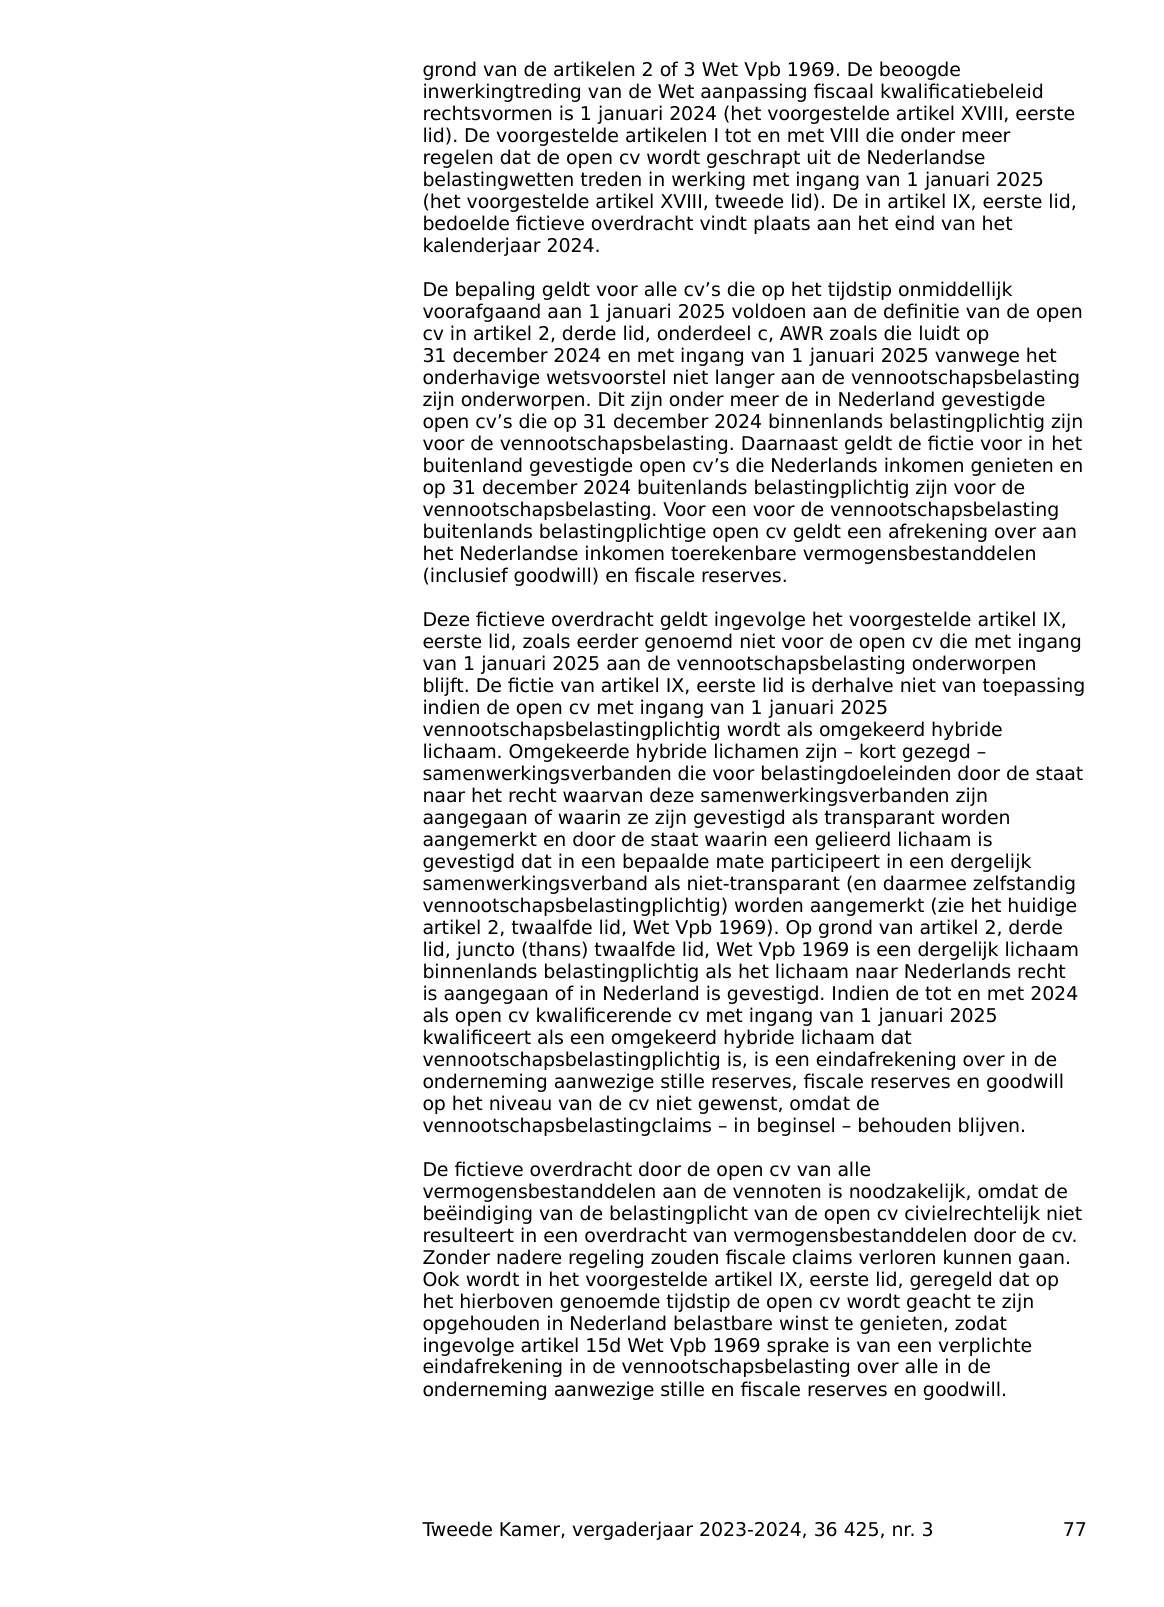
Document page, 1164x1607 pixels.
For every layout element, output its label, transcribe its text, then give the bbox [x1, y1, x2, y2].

text grond van de artikelen 2 of 3 Wet Vpb 1969. De beoogde inwerkingtreding van de Wet aanpassing fiscaal kwalificatiebeleid rechtsvormen is 1 januari 2024 (het voorgestelde artikel XVIII, eerste lid). De voorgestelde artikelen I tot en met VIII die onder meer regelen dat de open cv wordt geschrapt uit de Nederlandse belastingwetten treden in werking met ingang van 1 januari 2025 (het voorgestelde artikel XVIII, tweede lid). De in artikel IX, eerste lid, bedoelde fictieve overdracht vindt plaats aan het eind van het kalenderjaar 2024. [422, 59, 1087, 257]
text Deze fictieve overdracht geldt ingevolge het voorgestelde artikel IX, eerste lid, zoals eerder genoemd niet voor de open cv die met ingang van 1 januari 2025 aan de vennootschapsbelasting onderworpen blijft. De fictie van artikel IX, eerste lid is derhalve niet van toepassing indien de open cv met ingang van 1 januari 2025 vennootschapsbelastingplichtig wordt als omgekeerd hybride lichaam. Omgekeerde hybride lichamen zijn – kort gezegd – samenwerkingsverbanden die voor belastingdoeleinden door de staat naar het recht waarvan deze samenwerkingsverbanden zijn aangegaan of waarin ze zijn gevestigd als transparant worden aangemerkt en door de staat waarin een gelieerd lichaam is gevestigd dat in een bepaalde mate participeert in een dergelijk samenwerkingsverband als niet-transparant (en daarmee zelfstandig vennootschapsbelastingplichtig) worden aangemerkt (zie het huidige artikel 2, twaalfde lid, Wet Vpb 1969). Op grond van artikel 2, derde lid, juncto (thans) twaalfde lid, Wet Vpb 1969 is een dergelijk lichaam binnenlands belastingplichtig als het lichaam naar Nederlands recht is aangegaan of in Nederland is gevestigd. Indien de tot en met 2024 als open cv kwalificerende cv met ingang van 1 januari 2025 kwalificeert als een omgekeerd hybride lichaam dat vennootschapsbelastingplichtig is, is een eindafrekening over in de onderneming aanwezige stille reserves, fiscale reserves en goodwill op het niveau van de cv niet gewenst, omdat de vennootschapsbelastingclaims – in beginsel – behouden blijven. [422, 609, 1087, 1136]
text De bepaling geldt voor alle cv’s die op het tijdstip onmiddellijk voorafgaand aan 1 januari 2025 voldoen aan de definitie van de open cv in artikel 2, derde lid, onderdeel c, AWR zoals die luidt op 31 december 2024 en met ingang van 1 januari 2025 vanwege het onderhavige wetsvoorstel niet langer aan de vennootschapsbelasting zijn onderworpen. Dit zijn onder meer de in Nederland gevestigde open cv’s die op 31 december 2024 binnenlands belastingplichtig zijn voor de vennootschapsbelasting. Daarnaast geldt de fictie voor in het buitenland gevestigde open cv’s die Nederlands inkomen genieten en op 31 december 2024 buitenlands belastingplichtig zijn voor de vennootschapsbelasting. Voor een voor de vennootschapsbelasting buitenlands belastingplichtige open cv geldt een afrekening over aan het Nederlandse inkomen toerekenbare vermogensbestanddelen (inclusief goodwill) en fiscale reserves. [422, 279, 1087, 587]
text De fictieve overdracht door de open cv van alle vermogensbestanddelen aan de vennoten is noodzakelijk, omdat de beëindiging van de belastingplicht van de open cv civielrechtelijk niet resulteert in een overdracht van vermogensbestanddelen door de cv. Zonder nadere regeling zouden fiscale claims verloren kunnen gaan. Ook wordt in het voorgestelde artikel IX, eerste lid, geregeld dat op het hierboven genoemde tijdstip de open cv wordt geacht te zijn opgehouden in Nederland belastbare winst te genieten, zodat ingevolge artikel 15d Wet Vpb 1969 sprake is van een verplichte eindafrekening in de vennootschapsbelasting over alle in de onderneming aanwezige stille en fiscale reserves en goodwill. [422, 1159, 1087, 1400]
